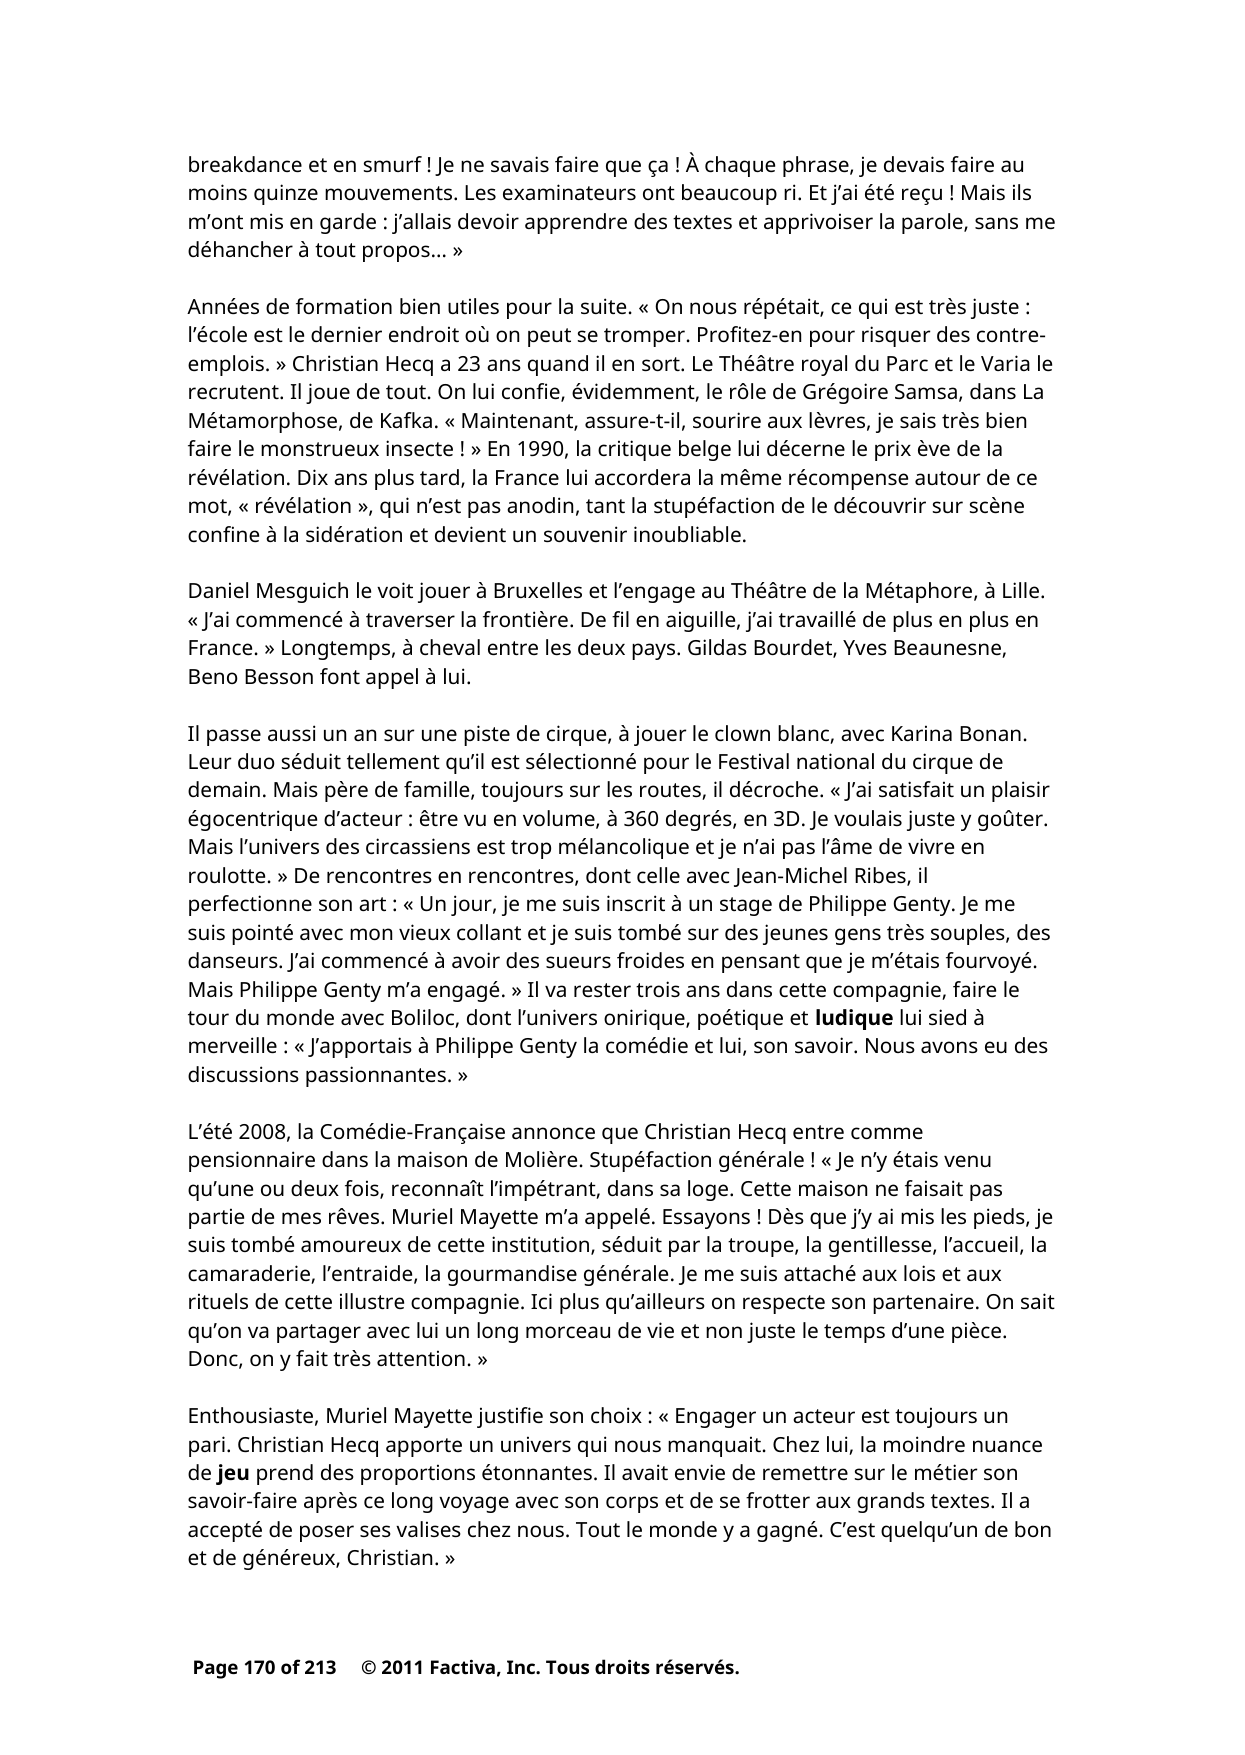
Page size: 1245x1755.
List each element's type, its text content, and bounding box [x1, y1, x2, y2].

text L’été 2008, la Comédie-Française annonce que Christian Hecq entre comme pensionnaire dans la maison de Molière. Stupéfaction générale ! « Je n’y étais venu qu’une ou deux fois, reconnaît l’impétrant, dans sa loge. Cette maison ne faisait pas partie de mes rêves. Muriel Mayette m’a appelé. Essayons ! Dès que j’y ai mis les pieds, je suis tombé amoureux de cette institution, séduit par la troupe, la gentillesse, l’accueil, la camaraderie, l’entraide, la gourmandise générale. Je me suis attaché aux lois et aux rituels de cette illustre compagnie. Ici plus qu’ailleurs on respecte son partenaire. On sait qu’on va partager avec lui un long morceau de vie et non juste le temps d’une pièce. Donc, on y fait très attention. » [187, 1117, 1057, 1373]
text Années de formation bien utiles pour la suite. « On nous répétait, ce qui est très juste : l’école est le dernier endroit où on peut se tromper. Profitez-en pour risquer des contre-emplois. » Christian Hecq a 23 ans quand il en sort. Le Théâtre royal du Parc et le Varia le recrutent. Il joue de tout. On lui confie, évidemment, le rôle de Grégoire Samsa, dans La Métamorphose, de Kafka. « Maintenant, assure-t-il, sourire aux lèvres, je sais très bien faire le monstrueux insecte ! » En 1990, la critique belge lui décerne le prix ève de la révélation. Dix ans plus tard, la France lui accordera la même récompense autour de ce mot, « révélation », qui n’est pas anodin, tant la stupéfaction de le découvrir sur scène confine à la sidération et devient un souvenir inoubliable. [187, 292, 1057, 548]
text Il passe aussi un an sur une piste de cirque, à jouer le clown blanc, avec Karina Bonan. Leur duo séduit tellement qu’il est sélectionné pour le Festival national du cirque de demain. Mais père de famille, toujours sur les routes, il décroche. « J’ai satisfait un plaisir égocentrique d’acteur : être vu en volume, à 360 degrés, en 3D. Je voulais juste y goûter. Mais l’univers des circassiens est trop mélancolique et je n’ai pas l’âme de vivre en roulotte. » De rencontres en rencontres, dont celle avec Jean-Michel Ribes, il perfectionne son art : « Un jour, je me suis inscrit à un stage de Philippe Genty. Je me suis pointé avec mon vieux collant et je suis tombé sur des jeunes gens très souples, des danseurs. J’ai commencé à avoir des sueurs froides en pensant que je m’étais fourvoyé. Mais Philippe Genty m’a engagé. » Il va rester trois ans dans cette compagnie, faire le tour du monde avec Boliloc, dont l’univers onirique, poétique et ludique lui sied à merveille : « J’apportais à Philippe Genty la comédie et lui, son savoir. Nous avons eu des discussions passionnantes. » [187, 719, 1057, 1088]
text breakdance et en smurf ! Je ne savais faire que ça ! À chaque phrase, je devais faire au moins quinze mouvements. Les examinateurs ont beaucoup ri. Et j’ai été reçu ! Mais ils m’ont mis en garde : j’allais devoir apprendre des textes et apprivoiser la parole, sans me déhancher à tout propos… » [187, 150, 1057, 264]
text Enthousiaste, Muriel Mayette justifie son choix : « Engager un acteur est toujours un pari. Christian Hecq apporte un univers qui nous manquait. Chez lui, la moindre nuance de jeu prend des proportions étonnantes. Il avait envie de remettre sur le métier son savoir-faire après ce long voyage avec son corps et de se frotter aux grands textes. Il a accepté de poser ses valises chez nous. Tout le monde y a gagné. C’est quelqu’un de bon et de généreux, Christian. » [187, 1401, 1057, 1572]
text Daniel Mesguich le voit jouer à Bruxelles et l’engage au Théâtre de la Métaphore, à Lille. « J’ai commencé à traverser la frontière. De fil en aiguille, j’ai travaillé de plus en plus en France. » Longtemps, à cheval entre les deux pays. Gildas Bourdet, Yves Beaunesne, Beno Besson font appel à lui. [187, 577, 1057, 690]
